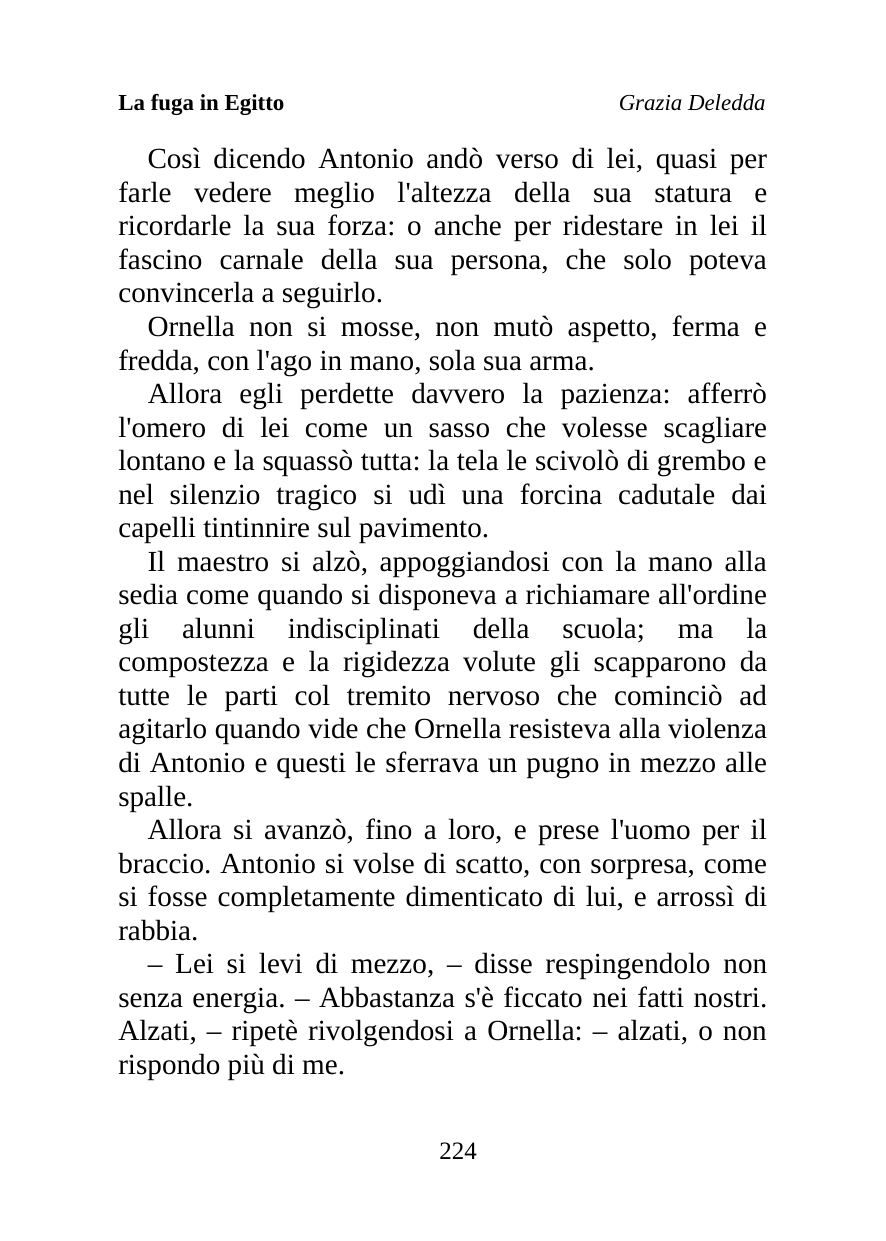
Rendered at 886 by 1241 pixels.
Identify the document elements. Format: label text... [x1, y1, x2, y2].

text Allora si avanzò, fino a loro, e prese l'uomo per il braccio. Antonio si volse di scatto, con sorpresa, come si fosse completamente dimenticato di lui, e arrossì di rabbia. [118, 812, 768, 946]
text Ornella non si mosse, non mutò aspetto, ferma e fredda, con l'ago in mano, sola sua arma. [118, 309, 768, 376]
text Allora egli perdette davvero la pazienza: afferrò l'omero di lei come un sasso che volesse scagliare lontano e la squassò tutta: la tela le scivolò di grembo e nel silenzio tragico si udì una forcina cadutale dai capelli tintinnire sul pavimento. [118, 376, 768, 544]
text Il maestro si alzò, appoggiandosi con la mano alla sedia come quando si disponeva a richiamare all'ordine gli alunni indisciplinati della scuola; ma la compostezza e la rigidezza volute gli scapparono da tutte le parti col tremito nervoso che cominciò ad agitarlo quando vide che Ornella resisteva alla violenza di Antonio e questi le sferrava un pugno in mezzo alle spalle. [118, 544, 768, 812]
text Così dicendo Antonio andò verso di lei, quasi per farle vedere meglio l'altezza della sua statura e ricordarle la sua forza: o anche per ridestare in lei il fascino carnale della sua persona, che solo poteva convincerla a seguirlo. [118, 141, 768, 309]
text – Lei si levi di mezzo, – disse respingendolo non senza energia. – Abbastanza s'è ficcato nei fatti nostri. Alzati, – ripetè rivolgendosi a Ornella: – alzati, o non rispondo più di me. [118, 946, 768, 1081]
